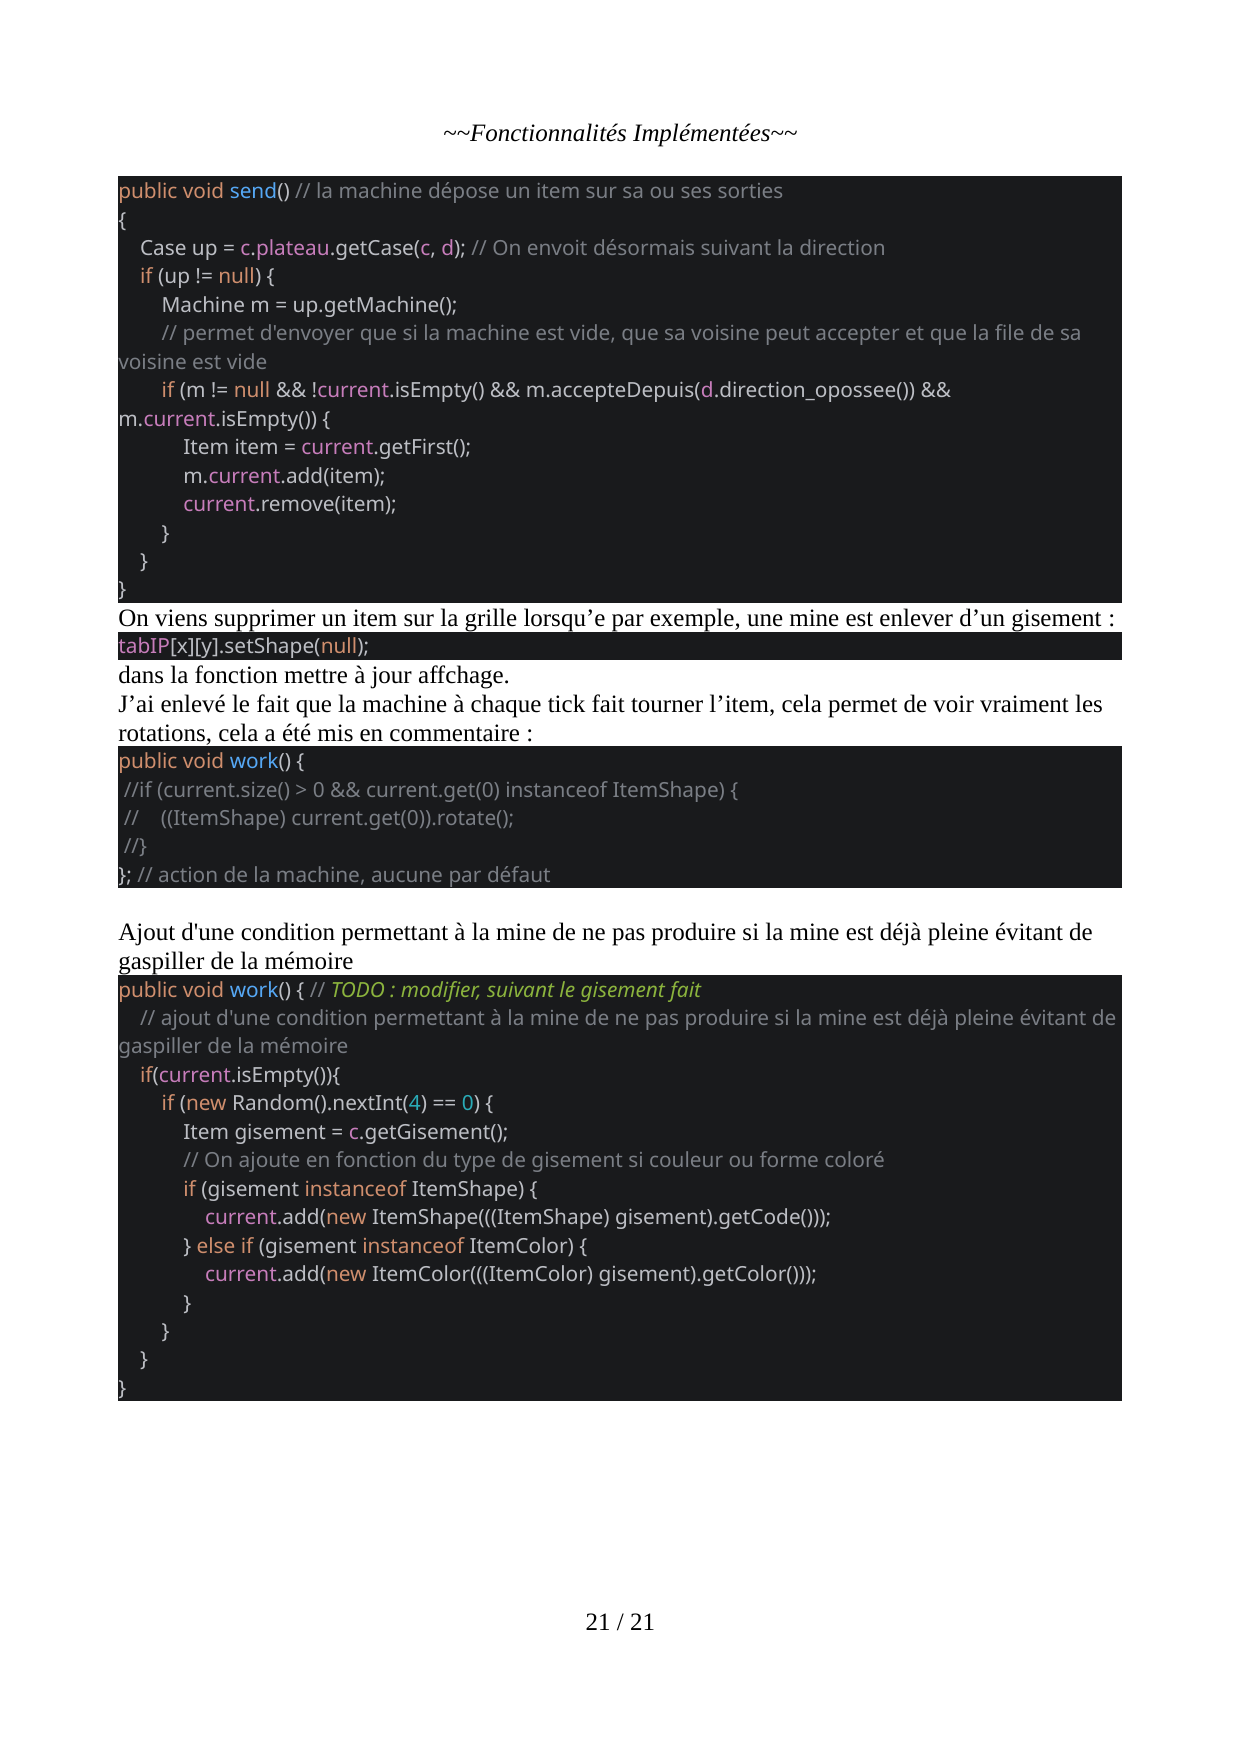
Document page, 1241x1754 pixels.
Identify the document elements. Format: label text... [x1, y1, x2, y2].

text public void work() { // TODO : modifier, suivant le gisement fait // ajout d'une condition permettant à la mine de ne pas produire si la mine est déjà pleine évitant de gaspiller de la mémoire if(current.isEmpty()){ if (new Random().nextInt(4) == 0) { Item gisement = c.getGisement(); // On ajoute en fonction du type de gisement si couleur ou forme coloré if (gisement instanceof ItemShape) { current.add(new ItemShape(((ItemShape) gisement).getCode())); } else if (gisement instanceof ItemColor) { current.add(new ItemColor(((ItemColor) gisement).getColor())); } } } } [118, 975, 1122, 1401]
text dans la fonction mettre à jour affchage. [118, 660, 1122, 689]
text J’ai enlevé le fait que la machine à chaque tick fait tourner l’item, cela permet de voir vraiment les rotations, cela a été mis en commentaire : [118, 689, 1122, 746]
text On viens supprimer un item sur la grille lorsqu’e par exemple, une mine est enlever d’un gisement : [118, 603, 1122, 632]
text public void send() // la machine dépose un item sur sa ou ses sorties { Case up = c.plateau.getCase(c, d); // On envoit désormais suivant la direction if (up != null) { Machine m = up.getMachine(); // permet d'envoyer que si la machine est vide, que sa voisine peut accepter et que la file de sa voisine est vide if (m != null && !current.isEmpty() && m.accepteDepuis(d.direction_opossee()) && m.current.isEmpty()) { Item item = current.getFirst(); m.current.add(item); current.remove(item); } } } [118, 176, 1122, 603]
text tabIP[x][y].setShape(null); [118, 632, 1122, 660]
text public void work() { //if (current.size() > 0 && current.get(0) instanceof ItemShape) { // ((ItemShape) current.get(0)).rotate(); //} }; // action de la machine, aucune par défaut [118, 746, 1122, 888]
text Ajout d'une condition permettant à la mine de ne pas produire si la mine est déjà pleine évitant de gaspiller de la mémoire [118, 917, 1122, 975]
